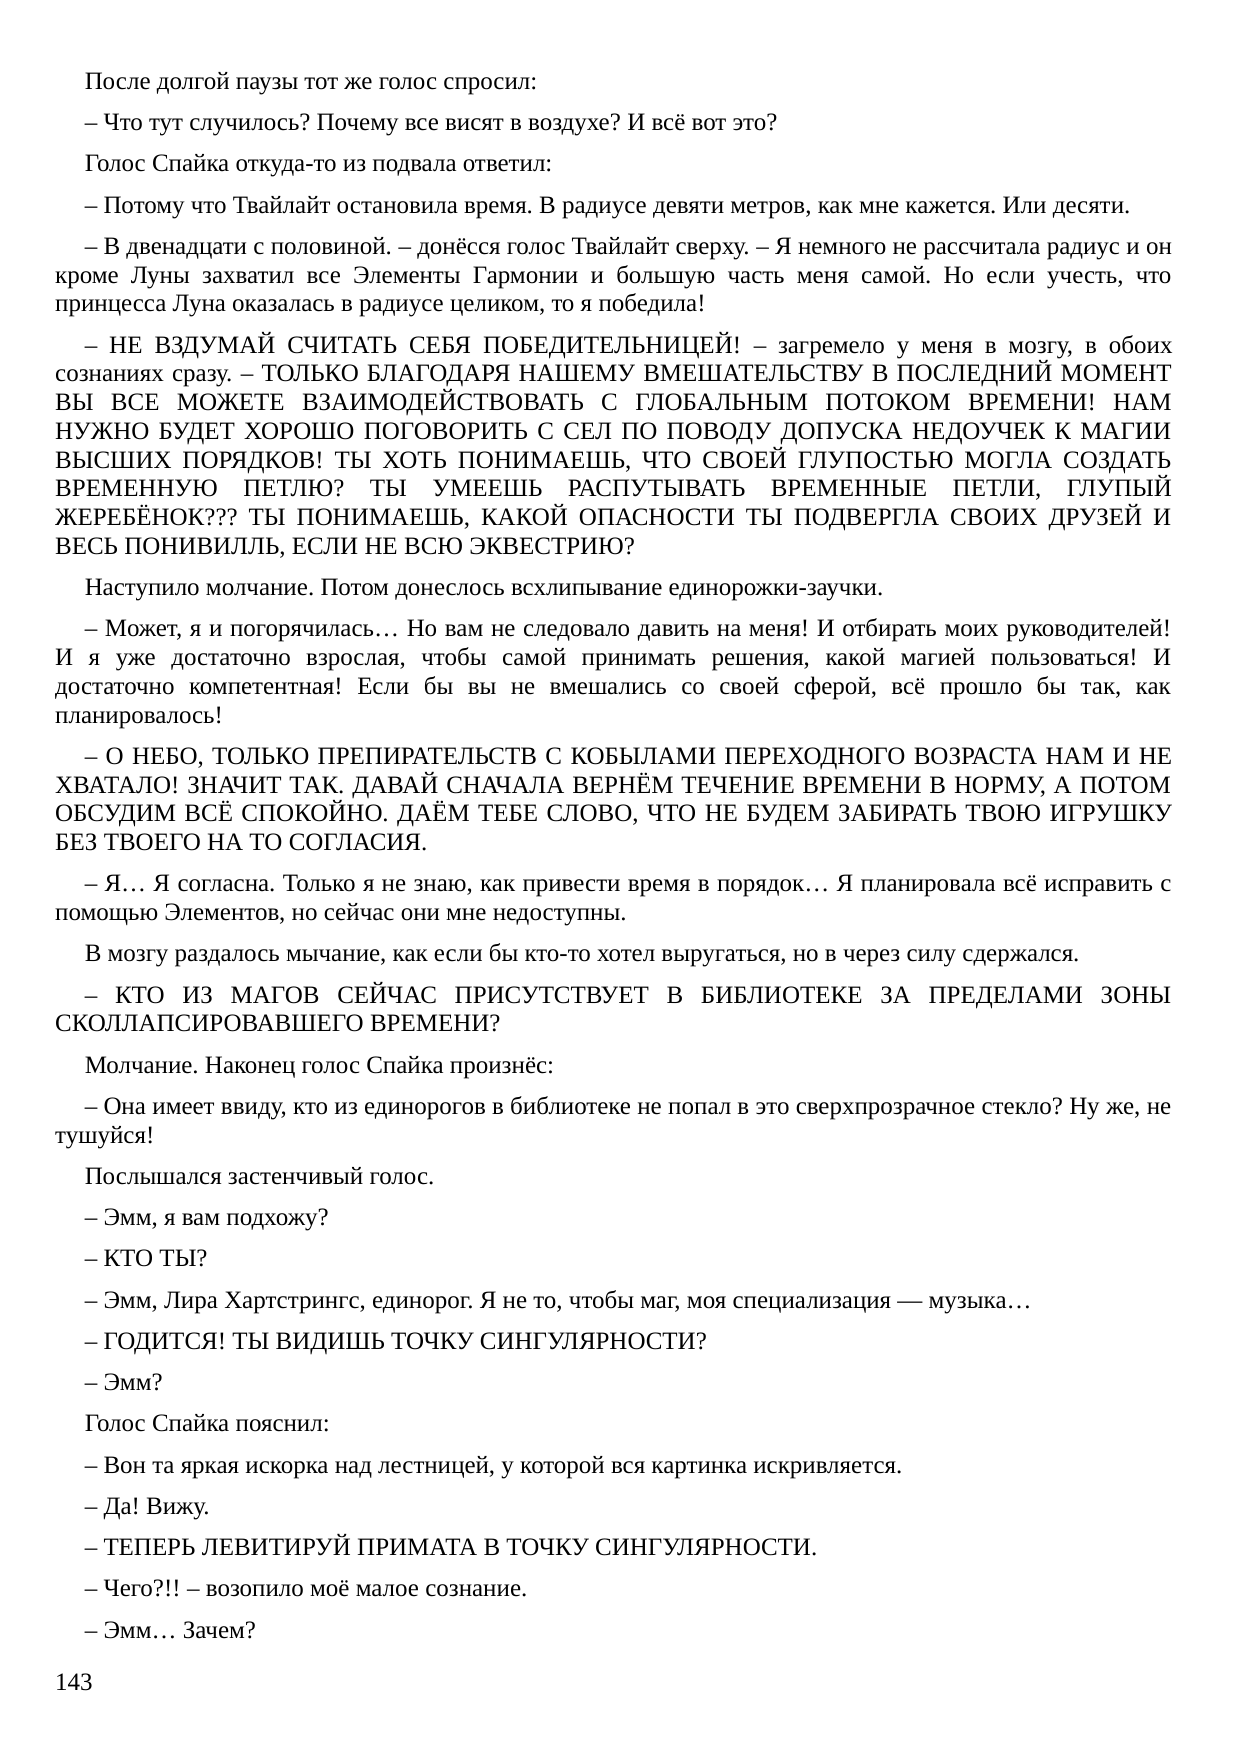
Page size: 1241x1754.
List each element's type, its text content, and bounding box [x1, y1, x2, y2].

text – КТО ТЫ? [55, 1243, 1173, 1272]
text Молчание. Наконец голос Спайка произнёс: [55, 1050, 1173, 1078]
text Голос Спайка пояснил: [55, 1408, 1173, 1437]
text – Вон та яркая искорка над лестницей, у которой вся картинка искривляется. [55, 1450, 1173, 1478]
text Голос Спайка откуда-то из подвала ответил: [55, 148, 1173, 177]
text Наступило молчание. Потом донеслось всхлипывание единорожки-заучки. [55, 572, 1173, 601]
text – Эмм, Лира Хартстрингс, единорог. Я не то, чтобы маг, моя специализация — музыка… [55, 1285, 1173, 1313]
text – Я… Я согласна. Только я не знаю, как привести время в порядок… Я планировала всё исправить с помощью Элементов, но сейчас они мне недоступны. [55, 868, 1173, 926]
text – Эмм, я вам подхожу? [55, 1202, 1173, 1231]
text – Может, я и погорячилась… Но вам не следовало давить на меня! И отбирать моих руководителей! И я уже достаточно взрослая, чтобы самой принимать решения, какой магией пользоваться! И достаточно компетентная! Если бы вы не вмешались со своей сферой, всё прошло бы так, как планировалось! [55, 613, 1173, 728]
text После долгой паузы тот же голос спросил: [55, 66, 1173, 95]
text – КТО ИЗ МАГОВ СЕЙЧАС ПРИСУТСТВУЕТ В БИБЛИОТЕКЕ ЗА ПРЕДЕЛАМИ ЗОНЫ СКОЛЛАПСИРОВАВШЕГО ВРЕМЕНИ? [55, 980, 1173, 1037]
text – Что тут случилось? Почему все висят в воздухе? И всё вот это? [55, 107, 1173, 136]
text – Да! Вижу. [55, 1491, 1173, 1520]
text Послышался застенчивый голос. [55, 1161, 1173, 1190]
text – ГОДИТСЯ! ТЫ ВИДИШЬ ТОЧКУ СИНГУЛЯРНОСТИ? [55, 1326, 1173, 1355]
text – Чего?!! – возопило моё малое сознание. [55, 1573, 1173, 1602]
text – ТЕПЕРЬ ЛЕВИТИРУЙ ПРИМАТА В ТОЧКУ СИНГУЛЯРНОСТИ. [55, 1532, 1173, 1561]
text В мозгу раздалось мычание, как если бы кто-то хотел выругаться, но в через силу сдержался. [55, 938, 1173, 967]
text – Эмм? [55, 1367, 1173, 1396]
text – В двенадцати с половиной. – донёсся голос Твайлайт сверху. – Я немного не рассчитала радиус и он кроме Луны захватил все Элементы Гармонии и большую часть меня самой. Но если учесть, что принцесса Луна оказалась в радиусе целиком, то я победила! [55, 231, 1173, 317]
text – НЕ ВЗДУМАЙ СЧИТАТЬ СЕБЯ ПОБЕДИТЕЛЬНИЦЕЙ! – загремело у меня в мозгу, в обоих сознаниях сразу. – ТОЛЬКО БЛАГОДАРЯ НАШЕМУ ВМЕШАТЕЛЬСТВУ В ПОСЛЕДНИЙ МОМЕНТ ВЫ ВСЕ МОЖЕТЕ ВЗАИМОДЕЙСТВОВАТЬ С ГЛОБАЛЬНЫМ ПОТОКОМ ВРЕМЕНИ! НАМ НУЖНО БУДЕТ ХОРОШО ПОГОВОРИТЬ С СЕЛ ПО ПОВОДУ ДОПУСКА НЕДОУЧЕК К МАГИИ ВЫСШИХ ПОРЯДКОВ! ТЫ ХОТЬ ПОНИМАЕШЬ, ЧТО СВОЕЙ ГЛУПОСТЬЮ МОГЛА СОЗДАТЬ ВРЕМЕННУЮ ПЕТЛЮ? ТЫ УМЕЕШЬ РАСПУТЫВАТЬ ВРЕМЕННЫЕ ПЕТЛИ, ГЛУПЫЙ ЖЕРЕБЁНОК??? ТЫ ПОНИМАЕШЬ, КАКОЙ ОПАСНОСТИ ТЫ ПОДВЕРГЛА СВОИХ ДРУЗЕЙ И ВЕСЬ ПОНИВИЛЛЬ, ЕСЛИ НЕ ВСЮ ЭКВЕСТРИЮ? [55, 330, 1173, 560]
text – Эмм… Зачем? [55, 1615, 1173, 1643]
text – О НЕБО, ТОЛЬКО ПРЕПИРАТЕЛЬСТВ С КОБЫЛАМИ ПЕРЕХОДНОГО ВОЗРАСТА НАМ И НЕ ХВАТАЛО! ЗНАЧИТ ТАК. ДАВАЙ СНАЧАЛА ВЕРНЁМ ТЕЧЕНИЕ ВРЕМЕНИ В НОРМУ, А ПОТОМ ОБСУДИМ ВСЁ СПОКОЙНО. ДАЁМ ТЕБЕ СЛОВО, ЧТО НЕ БУДЕМ ЗАБИРАТЬ ТВОЮ ИГРУШКУ БЕЗ ТВОЕГО НА ТО СОГЛАСИЯ. [55, 741, 1173, 856]
text – Потому что Твайлайт остановила время. В радиусе девяти метров, как мне кажется. Или десяти. [55, 190, 1173, 218]
text – Она имеет ввиду, кто из единорогов в библиотеке не попал в это сверхпрозрачное стекло? Ну же, не тушуйся! [55, 1091, 1173, 1148]
